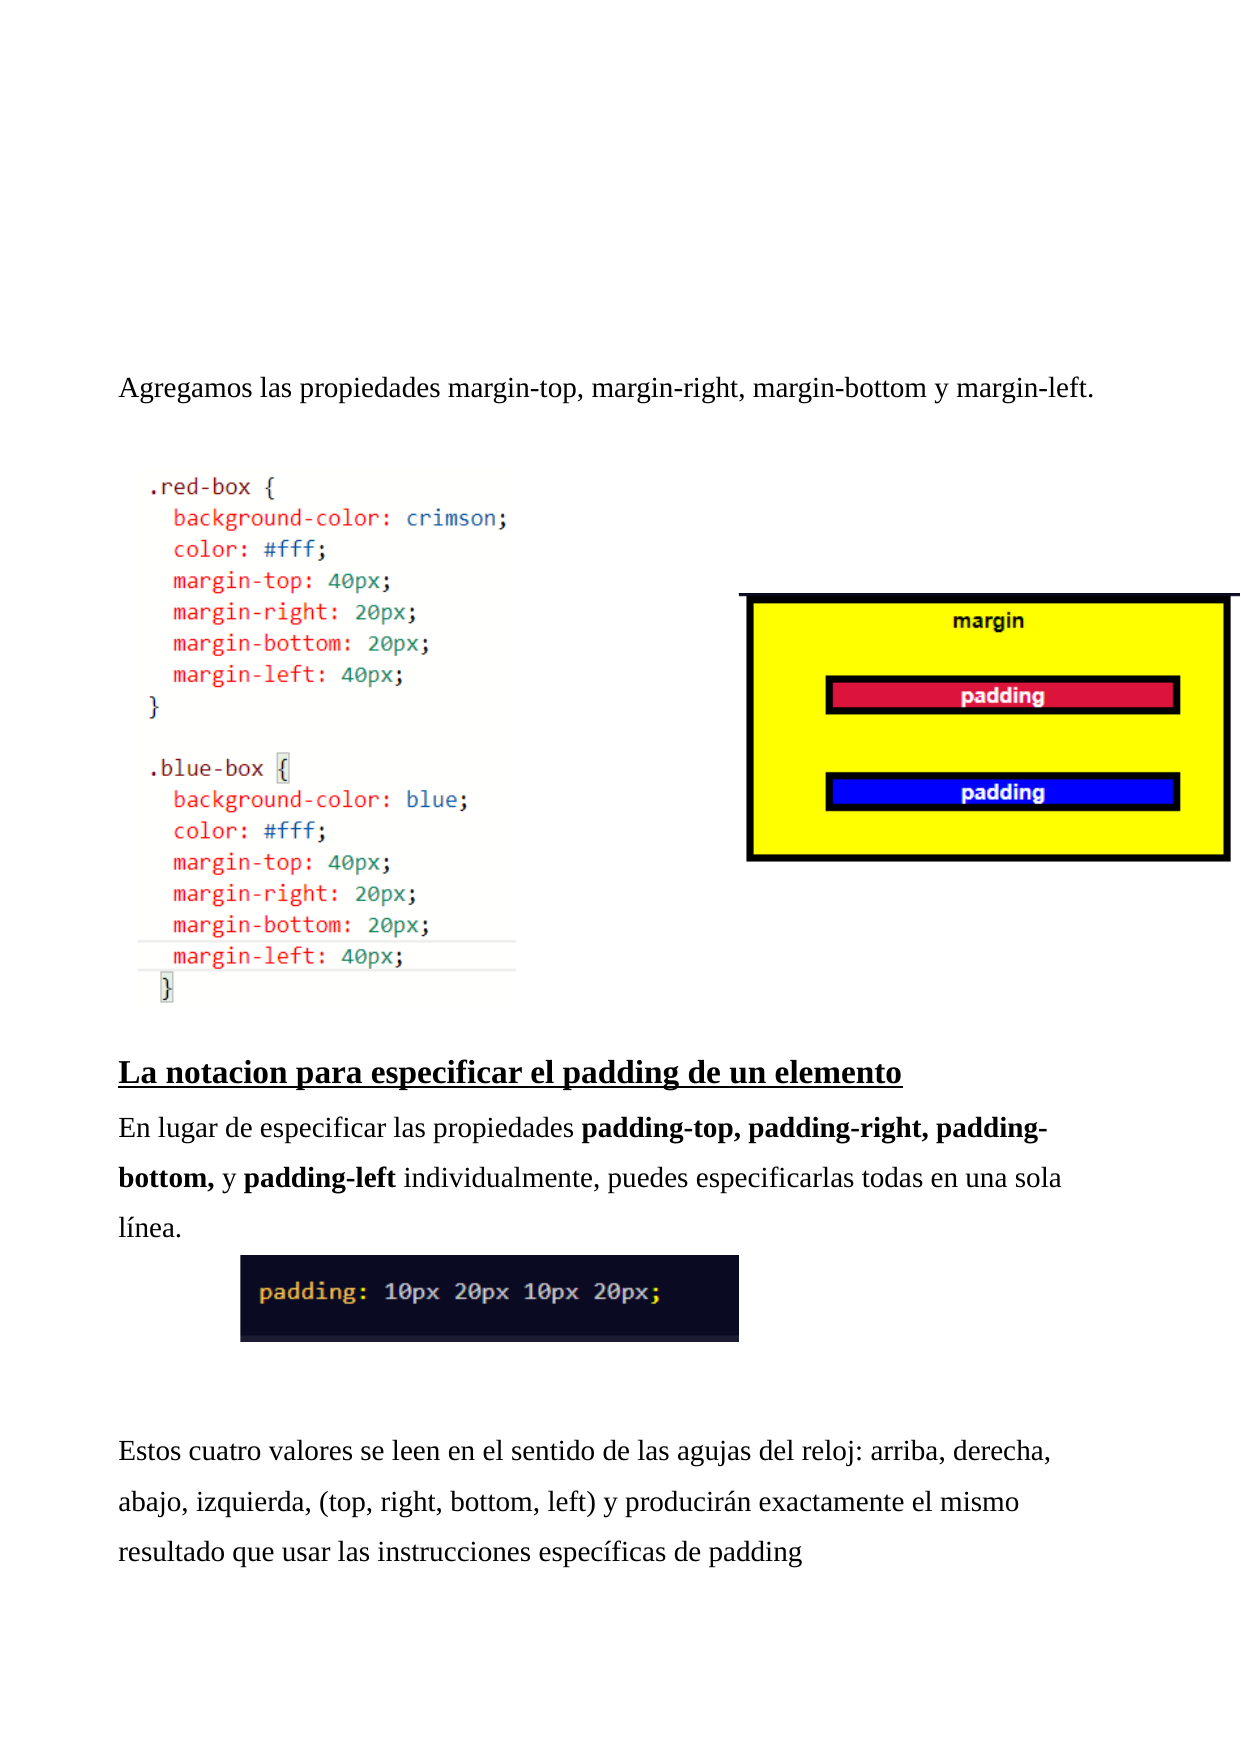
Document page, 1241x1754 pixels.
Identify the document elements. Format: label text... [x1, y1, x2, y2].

text Agregamos las propiedades margin-top, margin-right, margin-bottom y margin-left. [118, 370, 1122, 403]
text En lugar de especificar las propiedades padding-top, padding-right, padding-bottom, y padding-left individualmente, puedes especificarlas todas en una sola línea. [118, 1110, 1122, 1244]
text La notacion para especificar el padding de un elemento [118, 1052, 1122, 1091]
text Estos cuatro valores se leen en el sentido de las agujas del reloj: arriba, derecha, abajo, izquierda, (top, right, bottom, left) y producirán exactamente el mismo resultado que usar las instrucciones específicas de padding [118, 1433, 1122, 1568]
